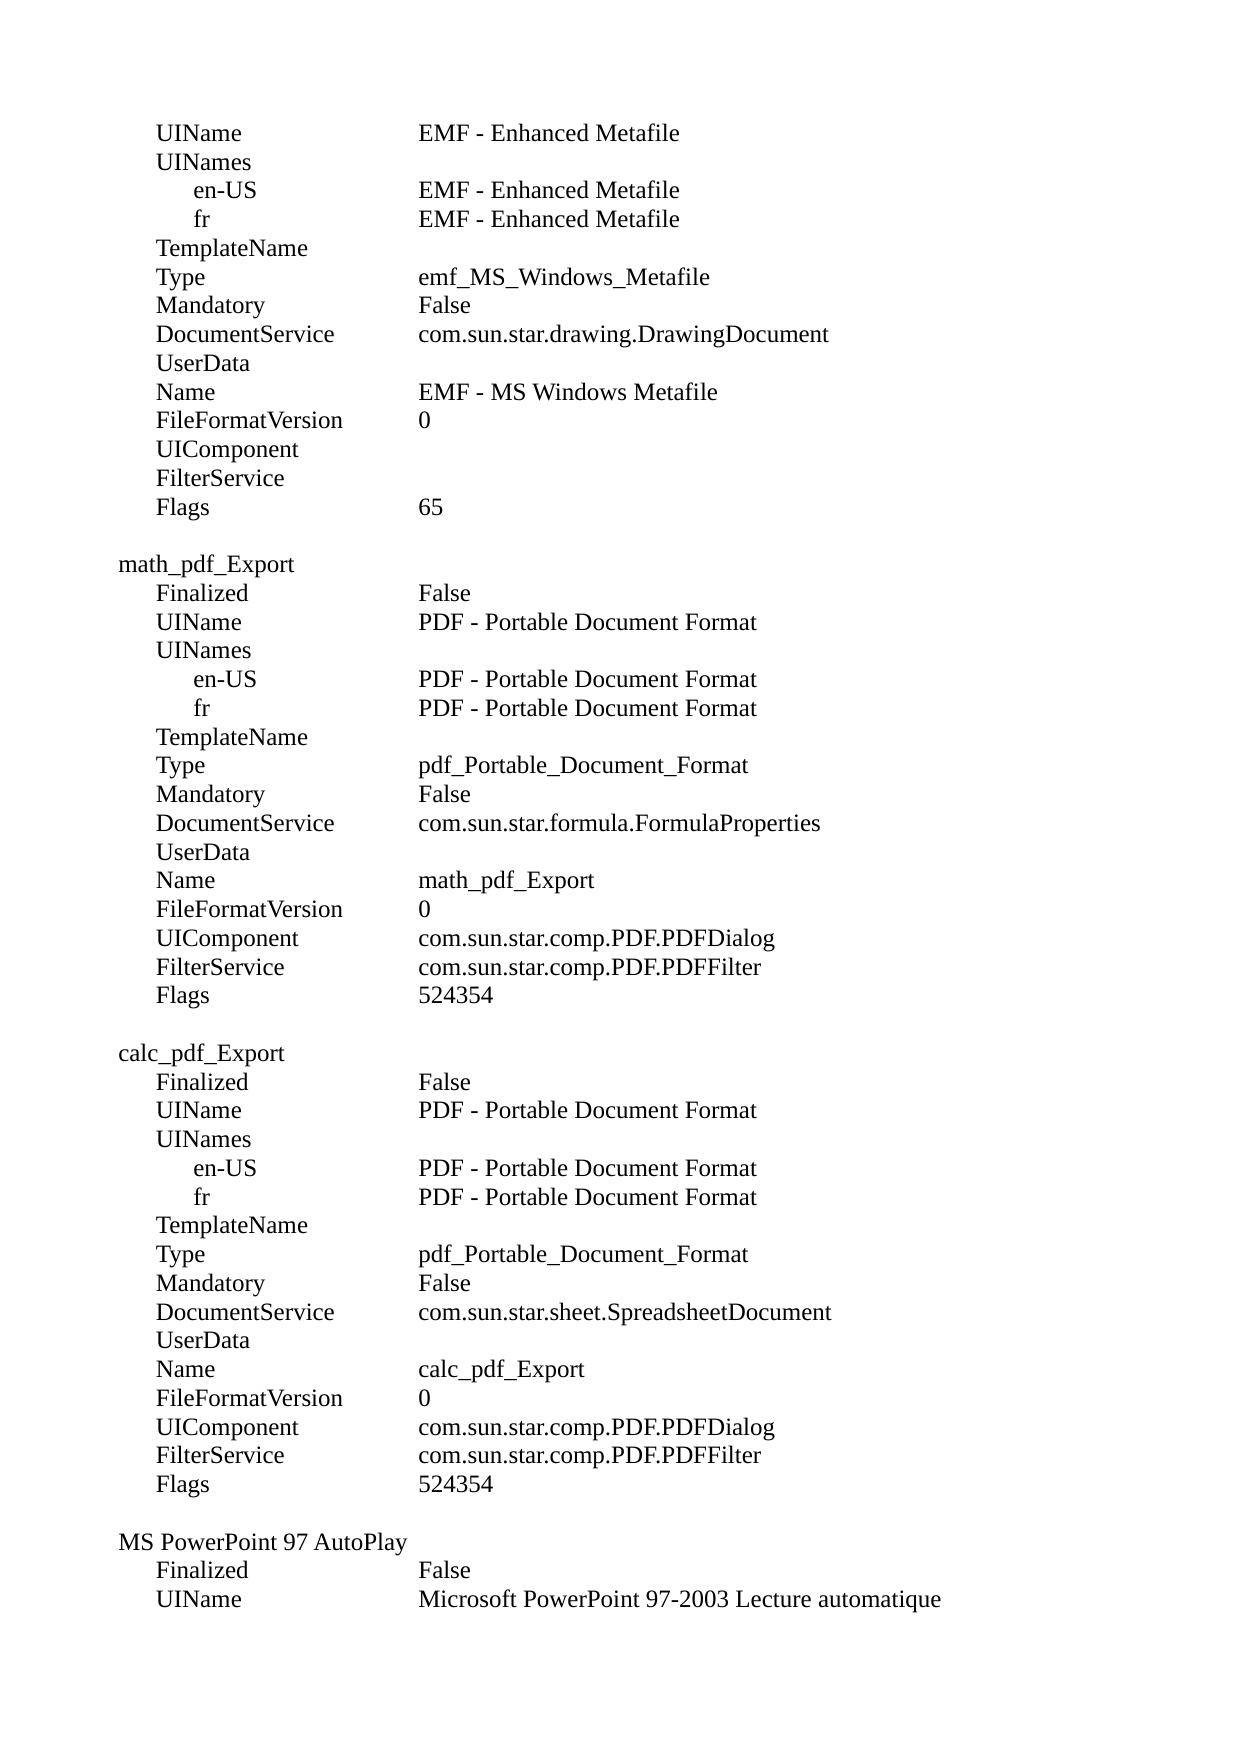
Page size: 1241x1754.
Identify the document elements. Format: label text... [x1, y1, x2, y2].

text MS PowerPoint 97 AutoPlay Finalized False UIName Microsoft PowerPoint 97-2003 Lecture automatique [118, 1527, 1122, 1613]
text calc_pdf_Export Finalized False UIName PDF - Portable Document Format UINames en-US PDF - Portable Document Format fr PDF - Portable Document Format TemplateName Type pdf_Portable_Document_Format Mandatory False DocumentService com.sun.star.sheet.SpreadsheetDocument UserData Name calc_pdf_Export FileFormatVersion 0 UIComponent com.sun.star.comp.PDF.PDFDialog FilterService com.sun.star.comp.PDF.PDFFilter Flags 524354 [118, 1038, 1122, 1498]
text math_pdf_Export Finalized False UIName PDF - Portable Document Format UINames en-US PDF - Portable Document Format fr PDF - Portable Document Format TemplateName Type pdf_Portable_Document_Format Mandatory False DocumentService com.sun.star.formula.FormulaProperties UserData Name math_pdf_Export FileFormatVersion 0 UIComponent com.sun.star.comp.PDF.PDFDialog FilterService com.sun.star.comp.PDF.PDFFilter Flags 524354 [118, 549, 1122, 1009]
text UIName EMF - Enhanced Metafile UINames en-US EMF - Enhanced Metafile fr EMF - Enhanced Metafile TemplateName Type emf_MS_Windows_Metafile Mandatory False DocumentService com.sun.star.drawing.DrawingDocument UserData Name EMF - MS Windows Metafile FileFormatVersion 0 UIComponent FilterService Flags 65 [118, 118, 1122, 521]
